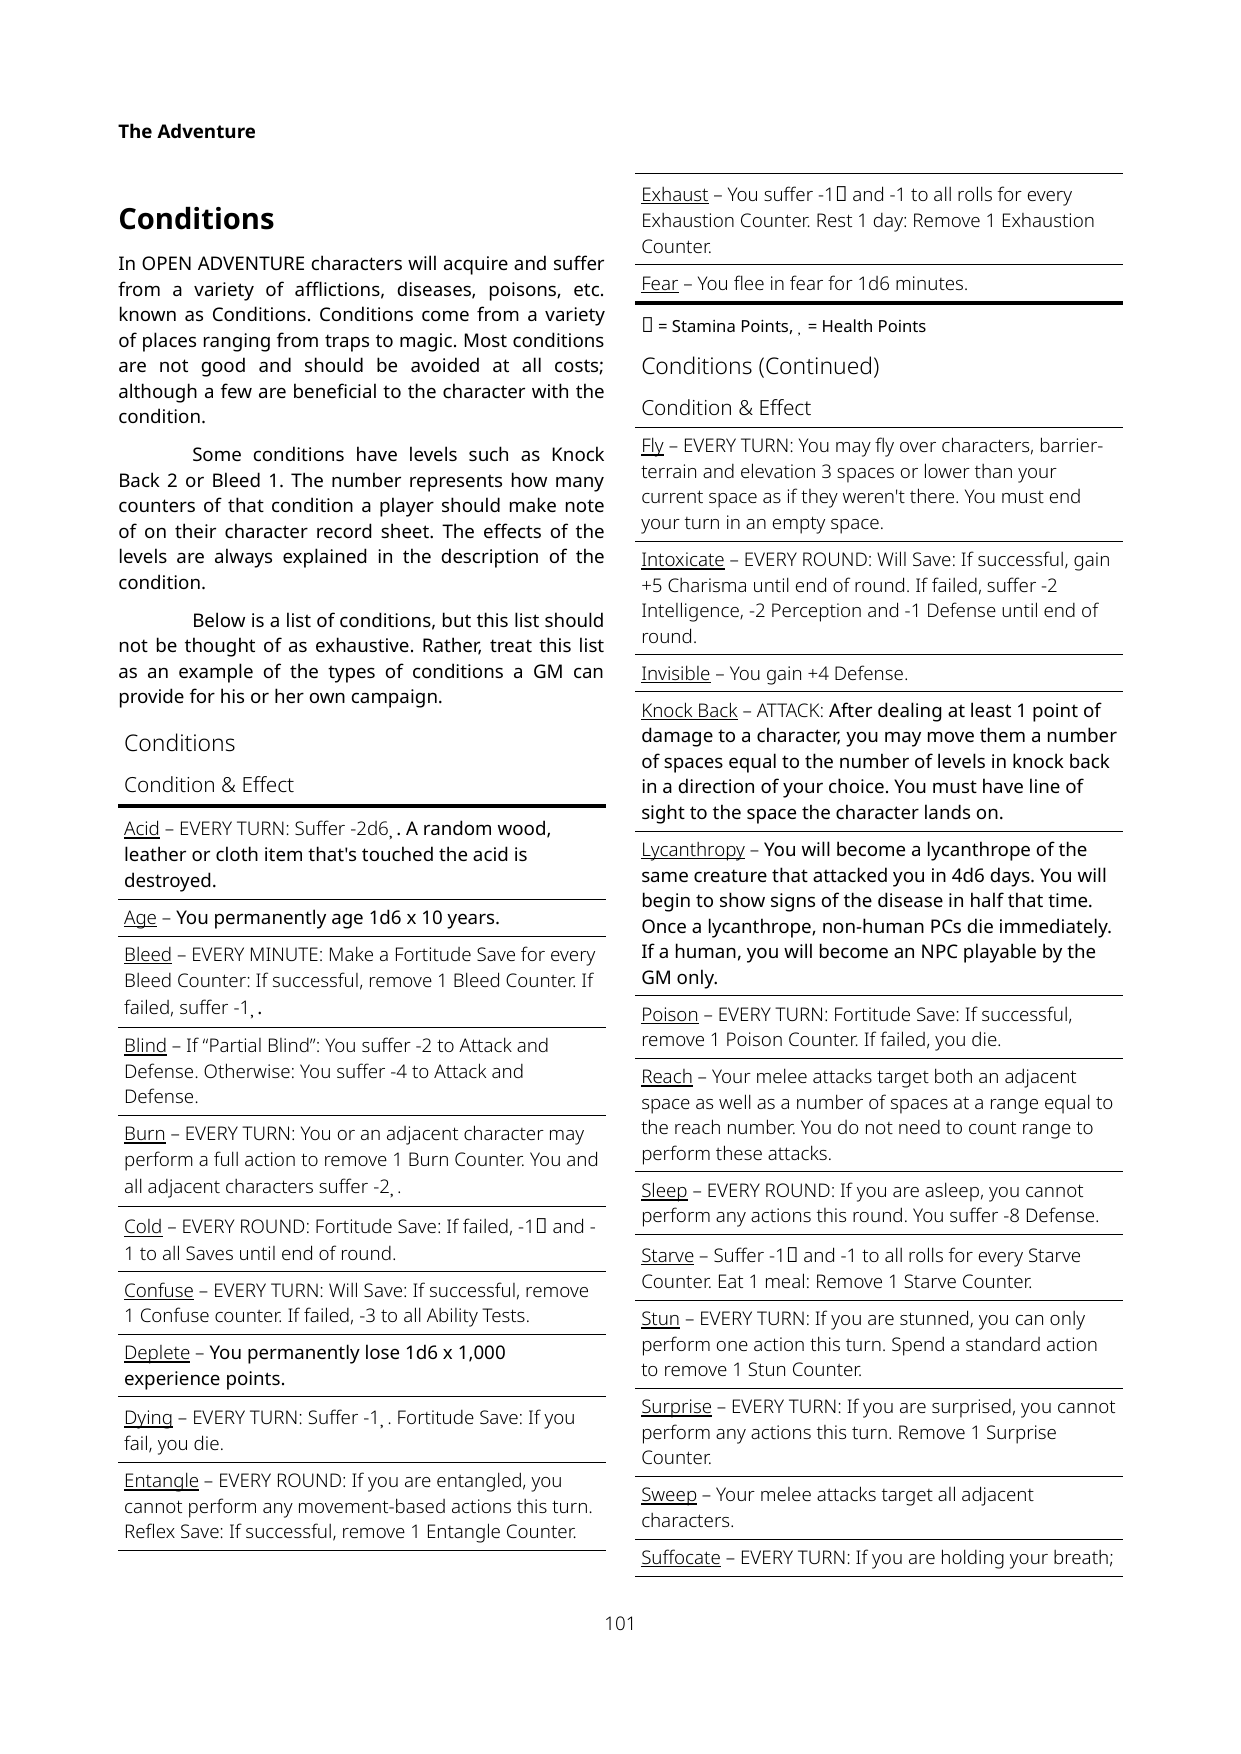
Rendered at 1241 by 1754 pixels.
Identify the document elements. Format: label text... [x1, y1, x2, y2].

table_cell Fear – You flee in fear for 1d6 minutes. [635, 265, 1123, 301]
table_cell Condition & Effect [118, 764, 606, 804]
table_cell Lycanthropy – You will become a lycanthrope of the same creature that attacked you in 4d6 days. You will begin to show signs of the disease in half that time. Once a lycanthrope, non-human PCs die immediately. If a human, you will become an NPC playable by the GM only. [635, 832, 1123, 995]
text Below is a list of conditions, but this list should not be thought of as exhaustive. Rather, treat this list as an example of the types of conditions a GM can provide for his or her own campaign. [118, 607, 605, 709]
table_cell Cold – EVERY ROUND: Fortitude Save: If failed, -1 and -1 to all Saves until end of round. [118, 1207, 606, 1271]
table_cell Invisible – You gain +4 Defense. [635, 655, 1123, 691]
table_cell Dying – EVERY TURN: Suffer -1. Fortitude Save: If you fail, you die. [118, 1397, 606, 1462]
table_cell Fly – EVERY TURN: You may fly over characters, barrier-terrain and elevation 3 spaces or lower than your current space as if they weren't there. You must end your turn in an empty space. [635, 428, 1123, 541]
table_cell Intoxicate – EVERY ROUND: Will Save: If successful, gain +5 Charisma until end of round. If failed, suffer -2 Intelligence, -2 Perception and -1 Defense until end of round. [635, 542, 1123, 654]
table_cell Age – You permanently age 1d6 x 10 years. [118, 900, 606, 936]
table_cell Reach – Your melee attacks target both an adjacent space as well as a number of spaces at a range equal to the reach number. You do not need to count range to perform these attacks. [635, 1059, 1123, 1171]
table_cell Poison – EVERY TURN: Fortitude Save: If successful, remove 1 Poison Counter. If failed, you die. [635, 996, 1123, 1058]
table_cell Sleep – EVERY ROUND: If you are asleep, you cannot perform any actions this round. You suffer -8 Defense. [635, 1172, 1123, 1234]
table_cell Stun – EVERY TURN: If you are stunned, you can only perform one action this turn. Spend a standard action to remove 1 Stun Counter. [635, 1301, 1123, 1388]
table_cell Exhaust – You suffer -1 and -1 to all rolls for every Exhaustion Counter. Rest 1 day: Remove 1 Exhaustion Counter. [635, 174, 1123, 264]
table_cell Suffocate – EVERY TURN: If you are holding your breath; [635, 1540, 1123, 1576]
table_cell Sweep – Your melee attacks target all adjacent characters. [635, 1477, 1123, 1538]
table_cell Knock Back – ATTACK: After dealing at least 1 point of damage to a character, you may move them a number of spaces equal to the number of levels in knock back in a direction of your choice. You must have line of sight to the space the character lands on. [635, 692, 1123, 831]
text Some conditions have levels such as Knock Back 2 or Bleed 1. The number represents how many counters of that condition a player should make note of on their character record sheet. The effects of the levels are always explained in the description of the condition. [118, 441, 605, 594]
table_header Conditions [118, 722, 606, 764]
table_cell Deplete – You permanently lose 1d6 x 1,000 experience points. [118, 1335, 606, 1396]
table_cell Condition & Effect [635, 387, 1123, 427]
table_cell Confuse – EVERY TURN: Will Save: If successful, remove 1 Confuse counter. If failed, -3 to all Ability Tests. [118, 1272, 606, 1334]
table_cell  = Stamina Points,  = Health Points [635, 305, 1123, 344]
table_cell Bleed – EVERY MINUTE: Make a Fortitude Save for every Bleed Counter: If successful, remove 1 Bleed Counter. If failed, suffer -1. [118, 937, 606, 1027]
subtitle Conditions [118, 198, 605, 238]
table_cell Burn – EVERY TURN: You or an adjacent character may perform a full action to remove 1 Burn Counter. You and all adjacent characters suffer -2. [118, 1116, 606, 1206]
text In OPEN ADVENTURE characters will acquire and suffer from a variety of afflictions, diseases, poisons, etc. known as Conditions. Conditions come from a variety of places ranging from traps to magic. Most conditions are not good and should be avoided at all costs; although a few are beneficial to the character with the condition. [118, 250, 605, 429]
table_header Conditions (Continued) [635, 344, 1123, 387]
table_cell Entangle – EVERY ROUND: If you are entangled, you cannot perform any movement-based actions this turn. Reflex Save: If successful, remove 1 Entangle Counter. [118, 1463, 606, 1550]
table_cell Surprise – EVERY TURN: If you are surprised, you cannot perform any actions this turn. Remove 1 Surprise Counter. [635, 1389, 1123, 1476]
table_cell Blind – If “Partial Blind”: You suffer -2 to Attack and Defense. Otherwise: You suffer -4 to Attack and Defense. [118, 1028, 606, 1115]
table_cell Acid – EVERY TURN: Suffer -2d6. A random wood, leather or cloth item that's touched the acid is destroyed. [118, 808, 606, 898]
table_cell Starve – Suffer -1 and -1 to all rolls for every Starve Counter. Eat 1 meal: Remove 1 Starve Counter. [635, 1235, 1123, 1299]
